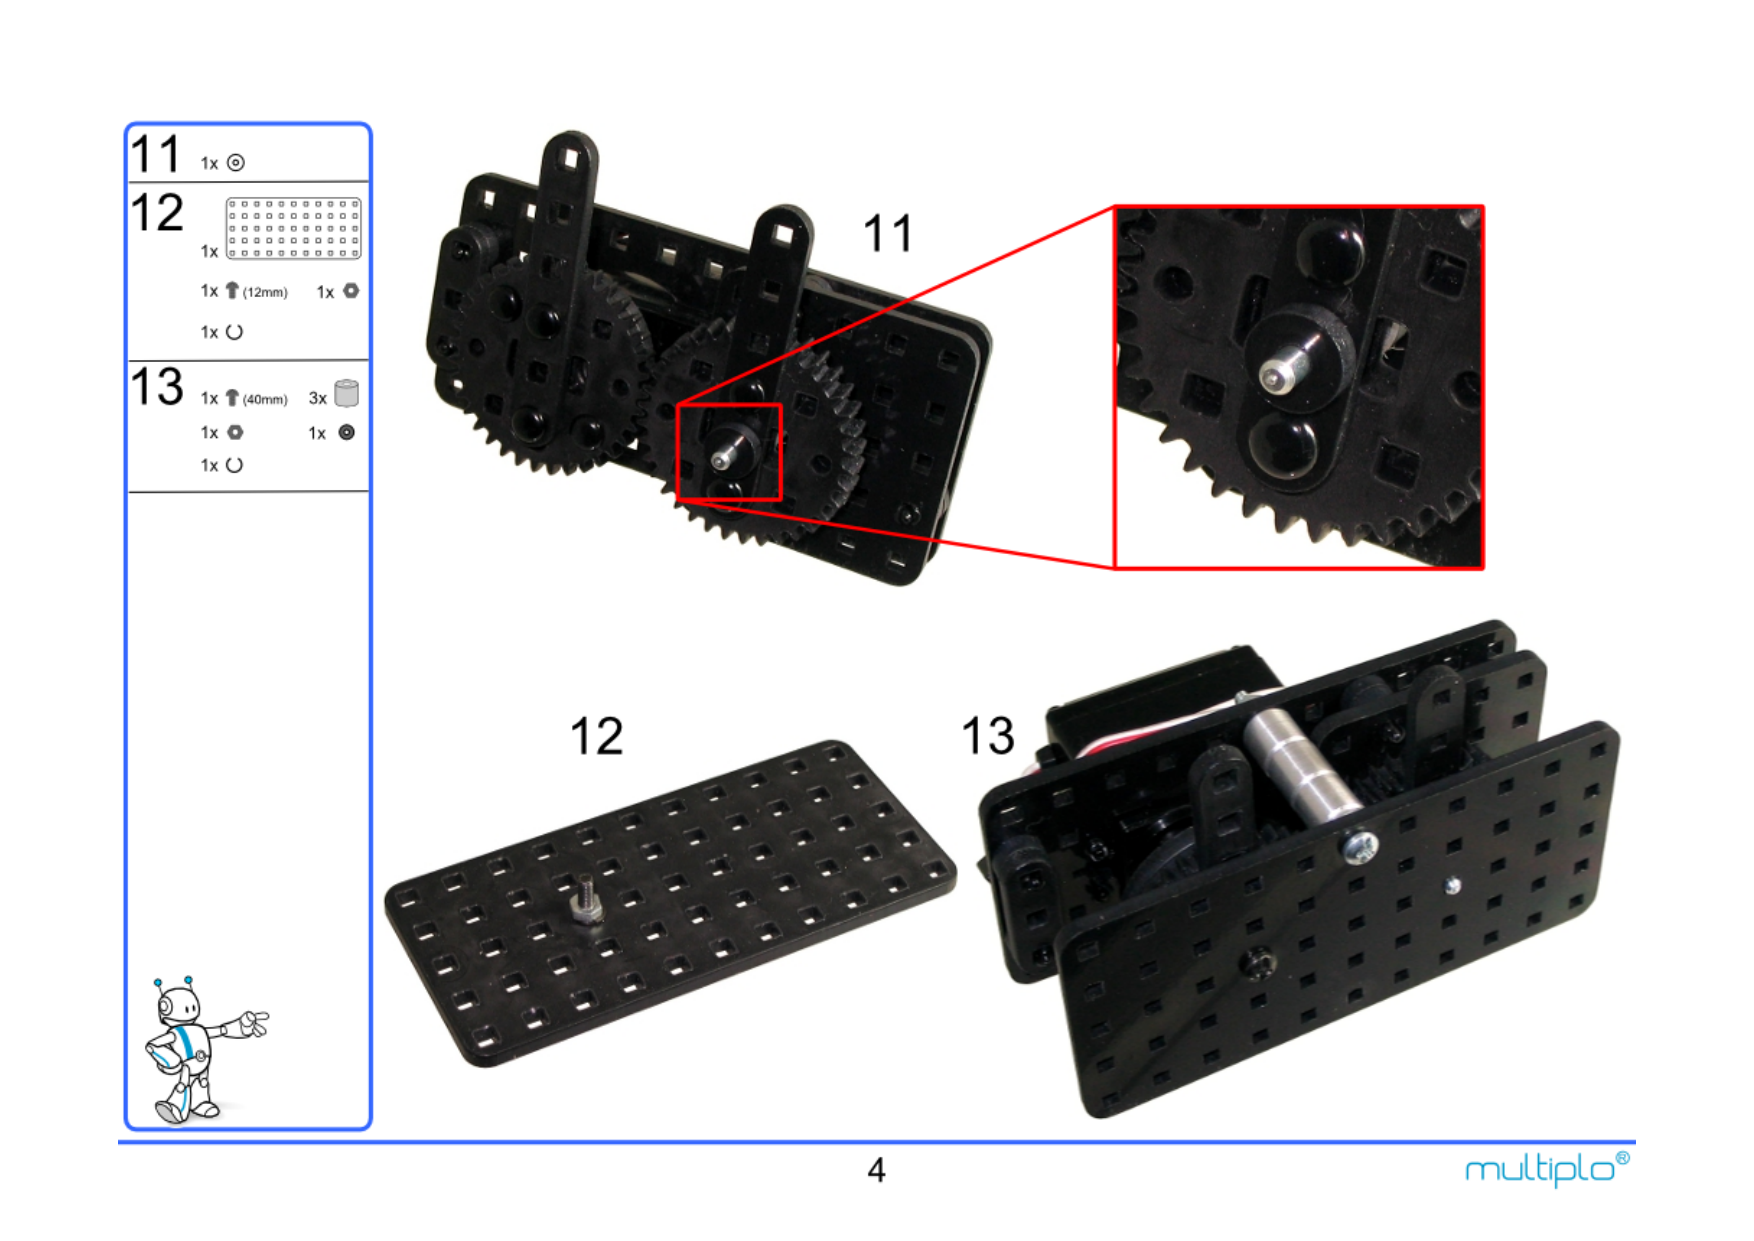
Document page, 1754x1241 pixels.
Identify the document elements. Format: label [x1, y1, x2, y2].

picture [118, 118, 1636, 1192]
